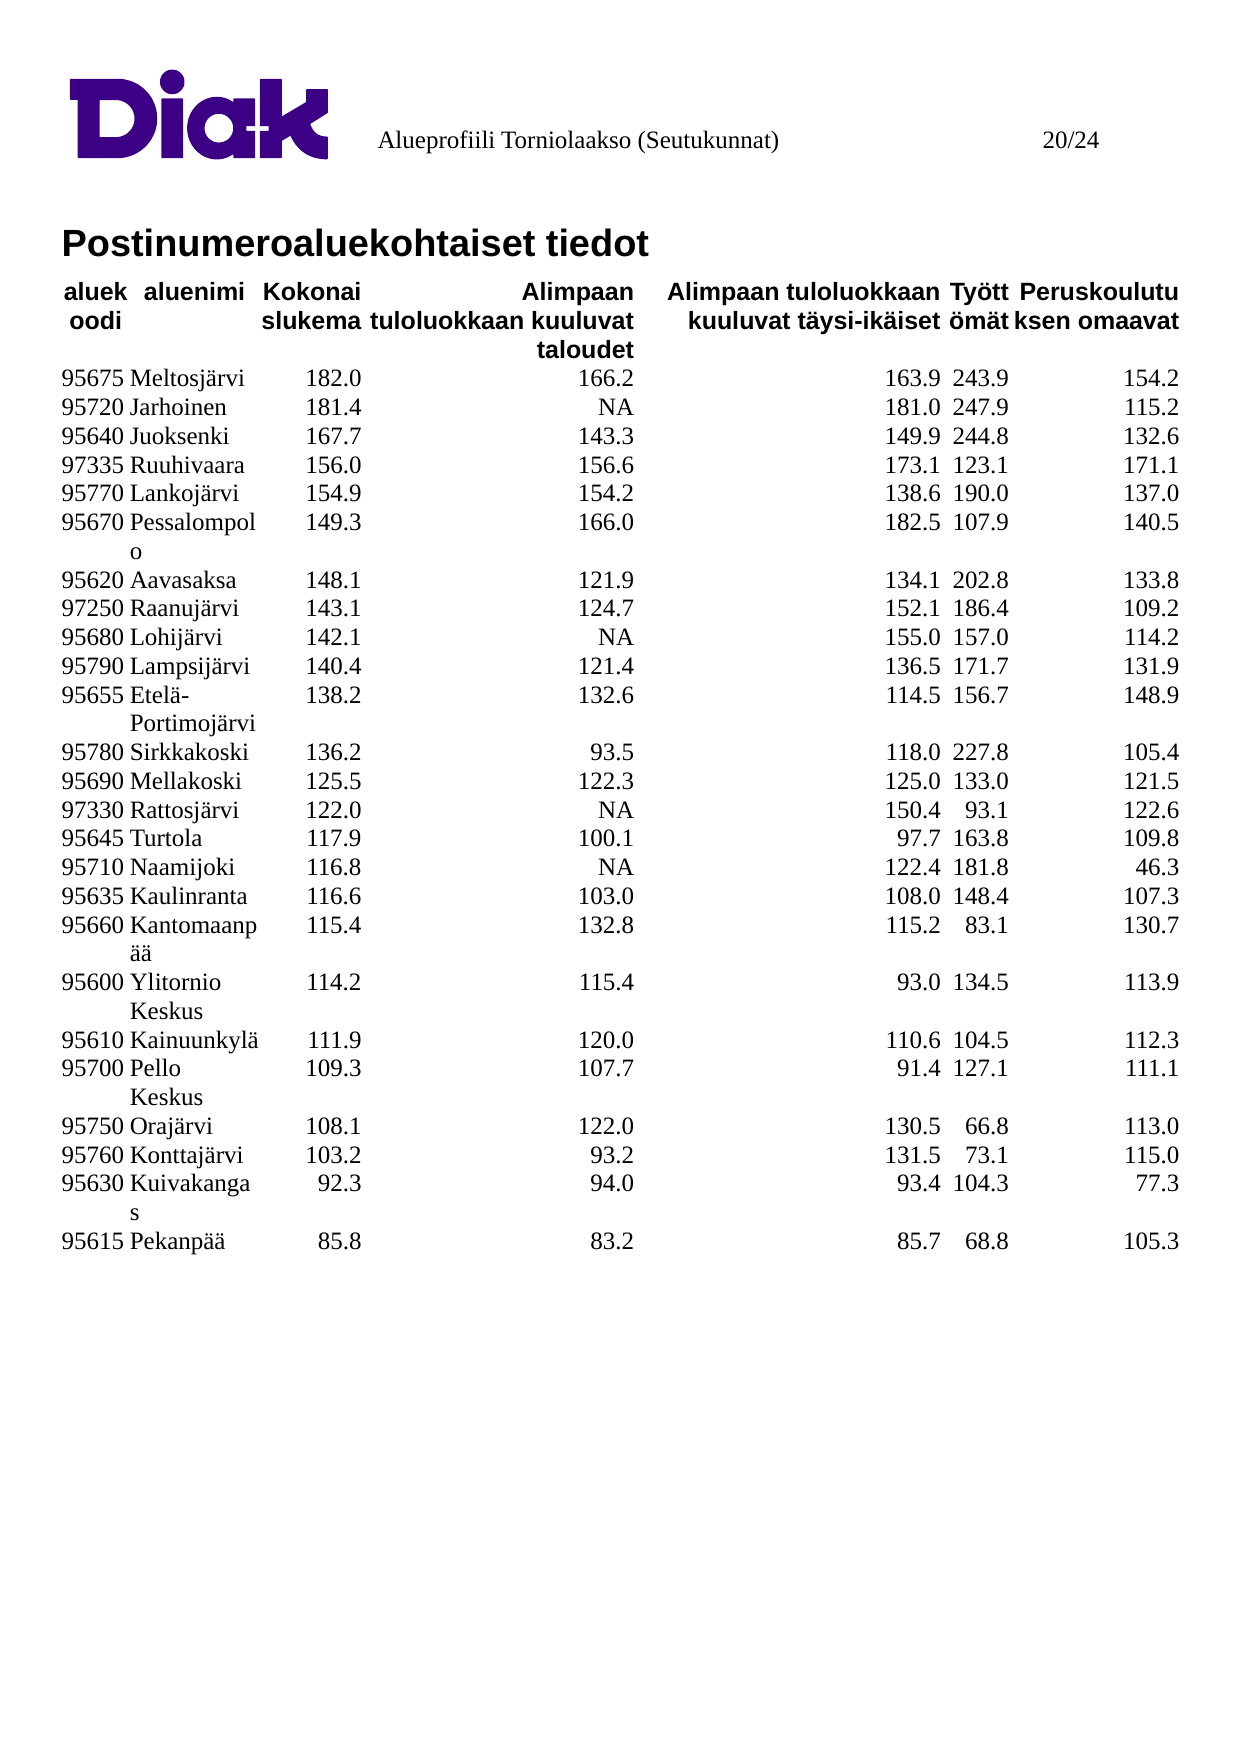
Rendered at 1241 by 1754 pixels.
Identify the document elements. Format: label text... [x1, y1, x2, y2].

table_cell 156.6 [361, 450, 634, 478]
table_cell 95700 [61, 1054, 129, 1111]
table_cell 131.9 [1009, 651, 1179, 680]
table_cell 173.1 [634, 450, 941, 478]
table_cell 152.1 [634, 594, 941, 622]
table_cell 95720 [61, 392, 129, 421]
table_cell 122.3 [361, 766, 634, 795]
table_cell Mellakoski [130, 766, 259, 795]
table_header Työttömät [941, 277, 1009, 363]
table_cell 138.2 [259, 680, 361, 737]
table_cell 118.0 [634, 737, 941, 766]
table_cell 95750 [61, 1111, 129, 1140]
table_cell Lohijärvi [130, 622, 259, 651]
table_cell 133.8 [1009, 565, 1179, 593]
table_cell 115.0 [1009, 1140, 1179, 1168]
table_cell 95640 [61, 421, 129, 450]
table_cell 116.6 [259, 881, 361, 910]
table_cell Pessalompolo [130, 507, 259, 565]
table_cell 46.3 [1009, 852, 1179, 881]
table_cell 181.8 [941, 852, 1009, 881]
table_cell 163.8 [941, 824, 1009, 852]
table_cell Sirkkakoski [130, 737, 259, 766]
table_header Peruskoulutuksen omaavat [1009, 277, 1179, 363]
table_cell 95680 [61, 622, 129, 651]
table_cell 114.5 [634, 680, 941, 737]
table_cell 111.9 [259, 1025, 361, 1053]
table_cell 132.8 [361, 910, 634, 967]
table_cell 202.8 [941, 565, 1009, 593]
table_cell 227.8 [941, 737, 1009, 766]
table_cell NA [361, 622, 634, 651]
table_cell 95615 [61, 1226, 129, 1255]
table_cell 148.4 [941, 881, 1009, 910]
table_cell 182.5 [634, 507, 941, 565]
table_cell Pekanpää [130, 1226, 259, 1255]
table_cell 121.5 [1009, 766, 1179, 795]
table_cell 122.0 [259, 795, 361, 823]
table_cell 91.4 [634, 1054, 941, 1111]
table_cell 104.5 [941, 1025, 1009, 1053]
table_cell 131.5 [634, 1140, 941, 1168]
table_cell 121.4 [361, 651, 634, 680]
table_cell Naamijoki [130, 852, 259, 881]
table_cell Konttajärvi [130, 1140, 259, 1168]
table_cell 93.5 [361, 737, 634, 766]
table_cell Rattosjärvi [130, 795, 259, 823]
table_cell 97330 [61, 795, 129, 823]
table_cell 117.9 [259, 824, 361, 852]
table_cell 95670 [61, 507, 129, 565]
table_cell 154.2 [361, 479, 634, 507]
table_cell Turtola [130, 824, 259, 852]
table_cell 132.6 [1009, 421, 1179, 450]
table_cell 83.1 [941, 910, 1009, 967]
table_cell 120.0 [361, 1025, 634, 1053]
table_cell 130.5 [634, 1111, 941, 1140]
table_header aluekoodi [61, 277, 129, 363]
table_header Alimpaan tuloluokkaan kuuluvat taloudet [361, 277, 634, 363]
table_cell 77.3 [1009, 1169, 1179, 1226]
table_cell 155.0 [634, 622, 941, 651]
table_cell Kuivakangas [130, 1169, 259, 1226]
table_cell 149.3 [259, 507, 361, 565]
table_cell 85.8 [259, 1226, 361, 1255]
table_cell NA [361, 795, 634, 823]
table_cell Lampsijärvi [130, 651, 259, 680]
table_cell 143.1 [259, 594, 361, 622]
table_cell 108.0 [634, 881, 941, 910]
table_cell 133.0 [941, 766, 1009, 795]
table_cell 107.7 [361, 1054, 634, 1111]
table_cell Ruuhivaara [130, 450, 259, 478]
table_cell 68.8 [941, 1226, 1009, 1255]
table_cell 95690 [61, 766, 129, 795]
table_cell Juoksenki [130, 421, 259, 450]
table_cell Meltosjärvi [130, 364, 259, 392]
table_cell 97250 [61, 594, 129, 622]
table_cell 171.7 [941, 651, 1009, 680]
table_cell 156.0 [259, 450, 361, 478]
table_cell 137.0 [1009, 479, 1179, 507]
table_cell 95675 [61, 364, 129, 392]
table_cell 143.3 [361, 421, 634, 450]
table_cell 97335 [61, 450, 129, 478]
table_cell 181.0 [634, 392, 941, 421]
table_cell 110.6 [634, 1025, 941, 1053]
table_cell 124.7 [361, 594, 634, 622]
table_cell 109.3 [259, 1054, 361, 1111]
table_cell 132.6 [361, 680, 634, 737]
table_cell 148.9 [1009, 680, 1179, 737]
table_cell 114.2 [259, 967, 361, 1025]
table_cell 113.9 [1009, 967, 1179, 1025]
table_cell 113.0 [1009, 1111, 1179, 1140]
table_cell 115.4 [361, 967, 634, 1025]
table_cell 94.0 [361, 1169, 634, 1226]
table_cell 95635 [61, 881, 129, 910]
table_cell 115.2 [1009, 392, 1179, 421]
table_cell 154.9 [259, 479, 361, 507]
table_cell 122.6 [1009, 795, 1179, 823]
table_cell 130.7 [1009, 910, 1179, 967]
table_cell 107.9 [941, 507, 1009, 565]
table_cell 95655 [61, 680, 129, 737]
table_cell 93.0 [634, 967, 941, 1025]
table_cell 107.3 [1009, 881, 1179, 910]
table_cell 95630 [61, 1169, 129, 1226]
table_cell Pello Keskus [130, 1054, 259, 1111]
table_cell Aavasaksa [130, 565, 259, 593]
table_cell 95770 [61, 479, 129, 507]
table_cell 123.1 [941, 450, 1009, 478]
table_cell 95660 [61, 910, 129, 967]
table_cell NA [361, 852, 634, 881]
table_cell Orajärvi [130, 1111, 259, 1140]
table_cell 167.7 [259, 421, 361, 450]
table_header aluenimi [130, 277, 259, 363]
table_cell 109.2 [1009, 594, 1179, 622]
table_cell 140.4 [259, 651, 361, 680]
table_cell 105.3 [1009, 1226, 1179, 1255]
table_cell 103.0 [361, 881, 634, 910]
table_cell Kantomaanpää [130, 910, 259, 967]
table_cell 171.1 [1009, 450, 1179, 478]
table_cell 190.0 [941, 479, 1009, 507]
table_cell Ylitornio Keskus [130, 967, 259, 1025]
table_cell 100.1 [361, 824, 634, 852]
table_cell Raanujärvi [130, 594, 259, 622]
table_cell 115.2 [634, 910, 941, 967]
table_cell 243.9 [941, 364, 1009, 392]
table_cell 109.8 [1009, 824, 1179, 852]
table_cell 148.1 [259, 565, 361, 593]
table_cell Jarhoinen [130, 392, 259, 421]
table_cell Lankojärvi [130, 479, 259, 507]
table_cell 93.1 [941, 795, 1009, 823]
table_cell 93.4 [634, 1169, 941, 1226]
table_cell 127.1 [941, 1054, 1009, 1111]
table_cell 85.7 [634, 1226, 941, 1255]
table_cell Kaulinranta [130, 881, 259, 910]
table_cell 154.2 [1009, 364, 1179, 392]
table_cell 103.2 [259, 1140, 361, 1168]
table_cell 125.5 [259, 766, 361, 795]
table_cell 112.3 [1009, 1025, 1179, 1053]
table_cell 66.8 [941, 1111, 1009, 1140]
table_cell 140.5 [1009, 507, 1179, 565]
table_cell 122.0 [361, 1111, 634, 1140]
table_cell 138.6 [634, 479, 941, 507]
table_cell 136.2 [259, 737, 361, 766]
table_cell 83.2 [361, 1226, 634, 1255]
table_cell 108.1 [259, 1111, 361, 1140]
table_cell 114.2 [1009, 622, 1179, 651]
table_cell 149.9 [634, 421, 941, 450]
table_cell 156.7 [941, 680, 1009, 737]
table_cell 95780 [61, 737, 129, 766]
table_cell Etelä-Portimojärvi [130, 680, 259, 737]
table_cell 115.4 [259, 910, 361, 967]
table_cell 134.1 [634, 565, 941, 593]
table_cell 95790 [61, 651, 129, 680]
table_cell 247.9 [941, 392, 1009, 421]
table_cell 97.7 [634, 824, 941, 852]
table_cell 142.1 [259, 622, 361, 651]
table_cell 104.3 [941, 1169, 1009, 1226]
table_cell 95610 [61, 1025, 129, 1053]
table_cell 186.4 [941, 594, 1009, 622]
table_cell 157.0 [941, 622, 1009, 651]
table_cell 134.5 [941, 967, 1009, 1025]
table_header Alimpaan tuloluokkaan kuuluvat täysi-ikäiset [634, 277, 941, 363]
table_cell 95600 [61, 967, 129, 1025]
table_cell 92.3 [259, 1169, 361, 1226]
table_cell 73.1 [941, 1140, 1009, 1168]
table_cell 125.0 [634, 766, 941, 795]
table_cell 182.0 [259, 364, 361, 392]
table_cell 150.4 [634, 795, 941, 823]
table_cell 166.2 [361, 364, 634, 392]
table_cell 122.4 [634, 852, 941, 881]
table_cell Kainuunkylä [130, 1025, 259, 1053]
table_cell 116.8 [259, 852, 361, 881]
table_cell 95710 [61, 852, 129, 881]
table_cell 163.9 [634, 364, 941, 392]
table_cell 244.8 [941, 421, 1009, 450]
table_cell 105.4 [1009, 737, 1179, 766]
table_cell 181.4 [259, 392, 361, 421]
table_cell 95620 [61, 565, 129, 593]
table_cell NA [361, 392, 634, 421]
table_cell 95645 [61, 824, 129, 852]
table_cell 166.0 [361, 507, 634, 565]
subtitle Postinumeroaluekohtaiset tiedot [61, 221, 1179, 265]
table_cell 121.9 [361, 565, 634, 593]
table_cell 136.5 [634, 651, 941, 680]
table_cell 95760 [61, 1140, 129, 1168]
table_cell 93.2 [361, 1140, 634, 1168]
table_cell 111.1 [1009, 1054, 1179, 1111]
table_header Kokonaislukema [259, 277, 361, 363]
